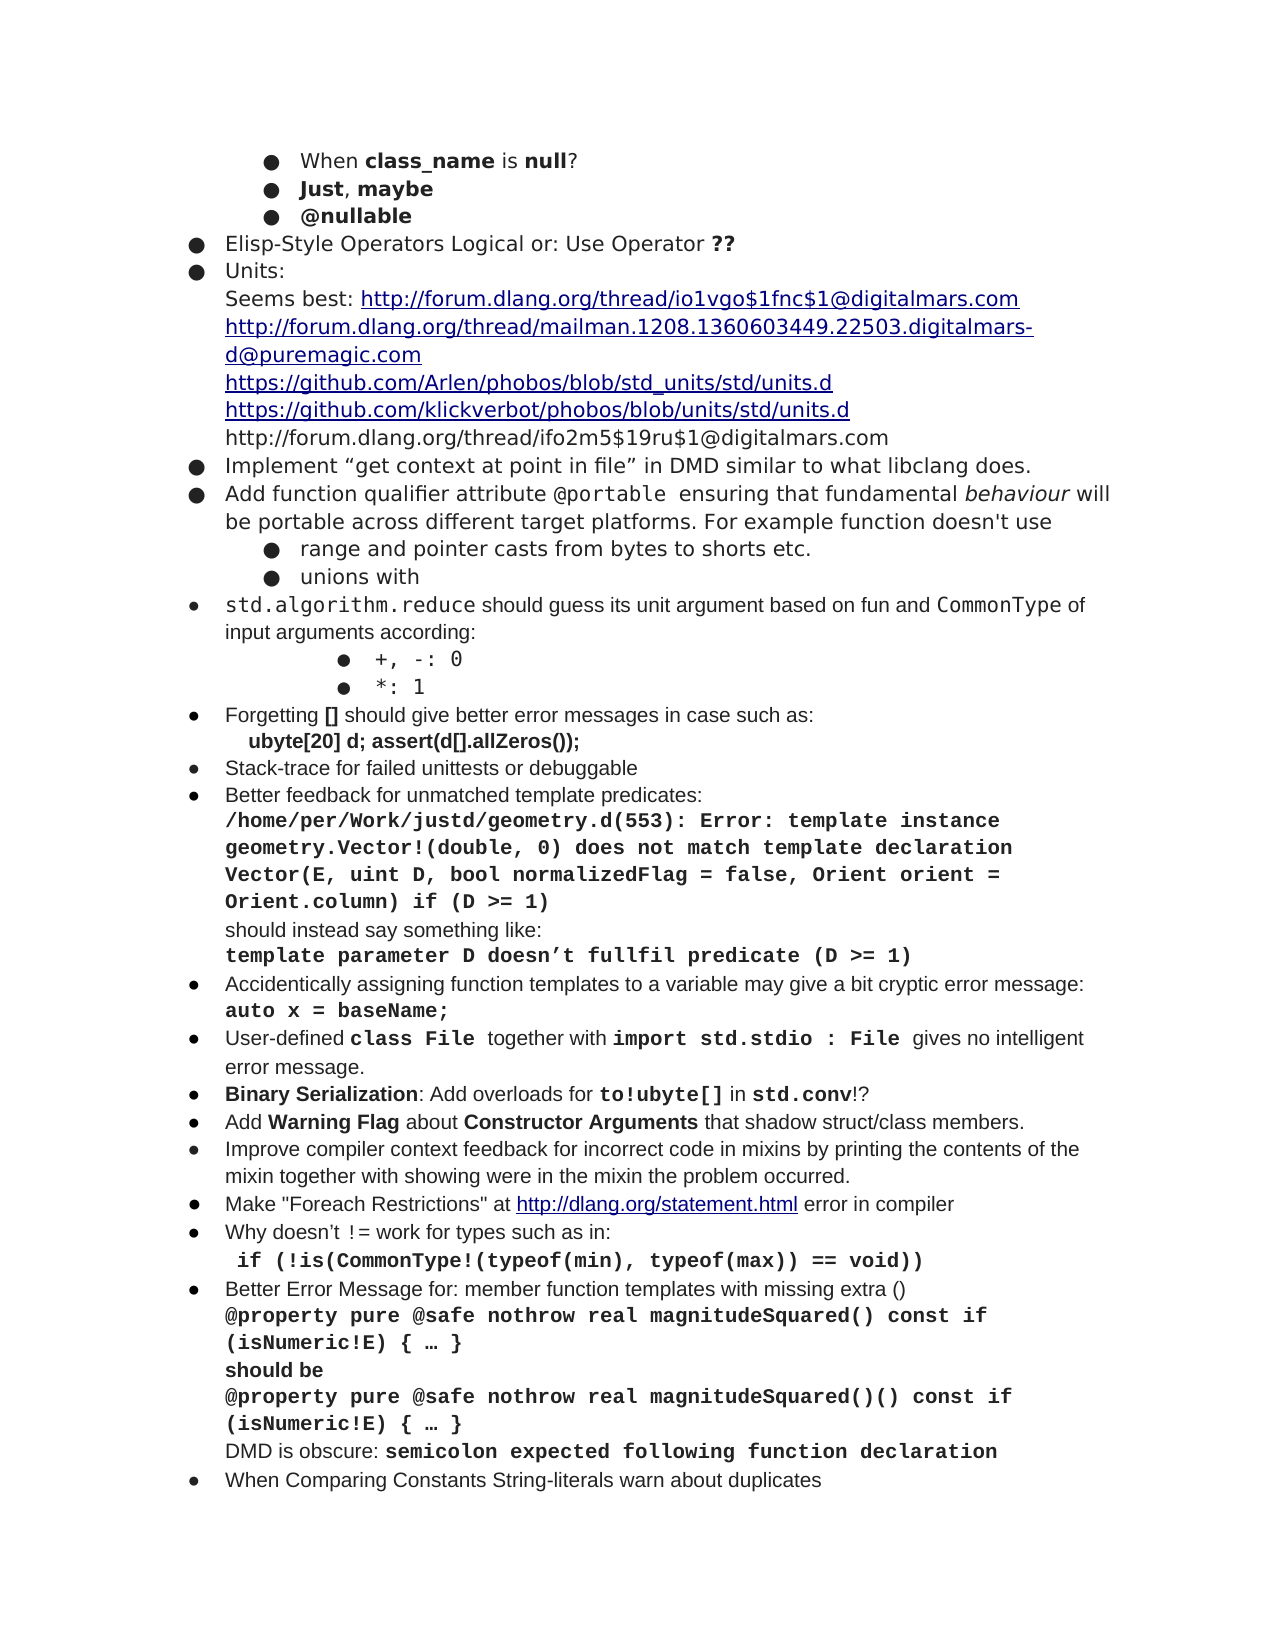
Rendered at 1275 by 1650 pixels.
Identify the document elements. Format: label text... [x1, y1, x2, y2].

list Implement “get context at point in file” in DMD similar to what libclang does. [187, 454, 1125, 478]
list When Comparing Constants String-literals warn about duplicates [187, 1469, 1125, 1492]
list Forgetting [] should give better error messages in case such as: ubyte[20] d; assert(d[].allZeros()); [187, 703, 1125, 753]
list +, -: 0 [337, 647, 1125, 672]
list User-defined class File together with import std.stdio : File gives no intelligent error message. [187, 1027, 1125, 1079]
list std.algorithm.reduce should guess its unit argument based on fun and CommonType of input arguments according: [187, 593, 1125, 644]
list Better feedback for unmatched template predicates: /home/per/Work/justd/geometry.d(553): Error: template instance geometry.Vector!(double, 0) does not match template declaration Vector(E, uint D, bool normalizedFlag = false, Orient orient = Orient.column) if (D >= 1) should instead say something like: template parameter D doesn’t fullfil predicate (D >= 1) [187, 783, 1125, 969]
list unions with [262, 565, 1125, 589]
list Stack-trace for failed unittests or debuggable [187, 756, 1125, 780]
list @nullable [262, 204, 1125, 228]
list range and pointer casts from bytes to shorts etc. [262, 537, 1125, 562]
list Make "Foreach Restrictions" at http://dlang.org/statement.html error in compiler [187, 1191, 1125, 1217]
list Add Warning Flag about Constructor Arguments that shadow struct/class members. [187, 1111, 1125, 1134]
list Units: Seems best: http://forum.dlang.org/thread/io1vgo$1fnc$1@digitalmars.com http://forum.dlang.org/thread/mailman.1208.1360603449.22503.digitalmars-d@puremagic.com https://github.com/Arlen/phobos/blob/std_units/std/units.d https://github.com/klickverbot/phobos/blob/units/std/units.d http://forum.dlang.org/thread/ifo2m5$19ru$1@digitalmars.com [187, 259, 1125, 451]
list Why doesn’t != work for types such as in: if (!is(CommonType!(typeof(min), typeof(max)) == void)) [187, 1220, 1125, 1274]
list Improve compiler context feedback for incorrect code in mixins by printing the contents of the mixin together with showing were in the mixin the problem occurred. [187, 1138, 1125, 1187]
list Elisp-Style Operators Logical or: Use Operator ?? [187, 232, 1125, 256]
list Binary Serialization: Add overloads for to!ubyte[] in std.conv!? [187, 1082, 1125, 1107]
list Accidentically assigning function templates to a variable may give a bit cryptic error message: auto x = baseName; [187, 972, 1125, 1023]
list Just, maybe [262, 177, 1125, 201]
list When class_name is null? [262, 150, 1125, 174]
list Better Error Message for: member function templates with missing extra () @property pure @safe nothrow real magnitudeSquared() const if (isNumeric!E) { … } should be @property pure @safe nothrow real magnitudeSquared()() const if (isNumeric!E) { … } DMD is obscure: semicolon expected following function declaration [187, 1278, 1125, 1465]
list Add function qualifier attribute @portable ensuring that fundamental behaviour will be portable across different target platforms. For example function doesn't use [187, 482, 1125, 534]
list *: 1 [337, 675, 1125, 699]
